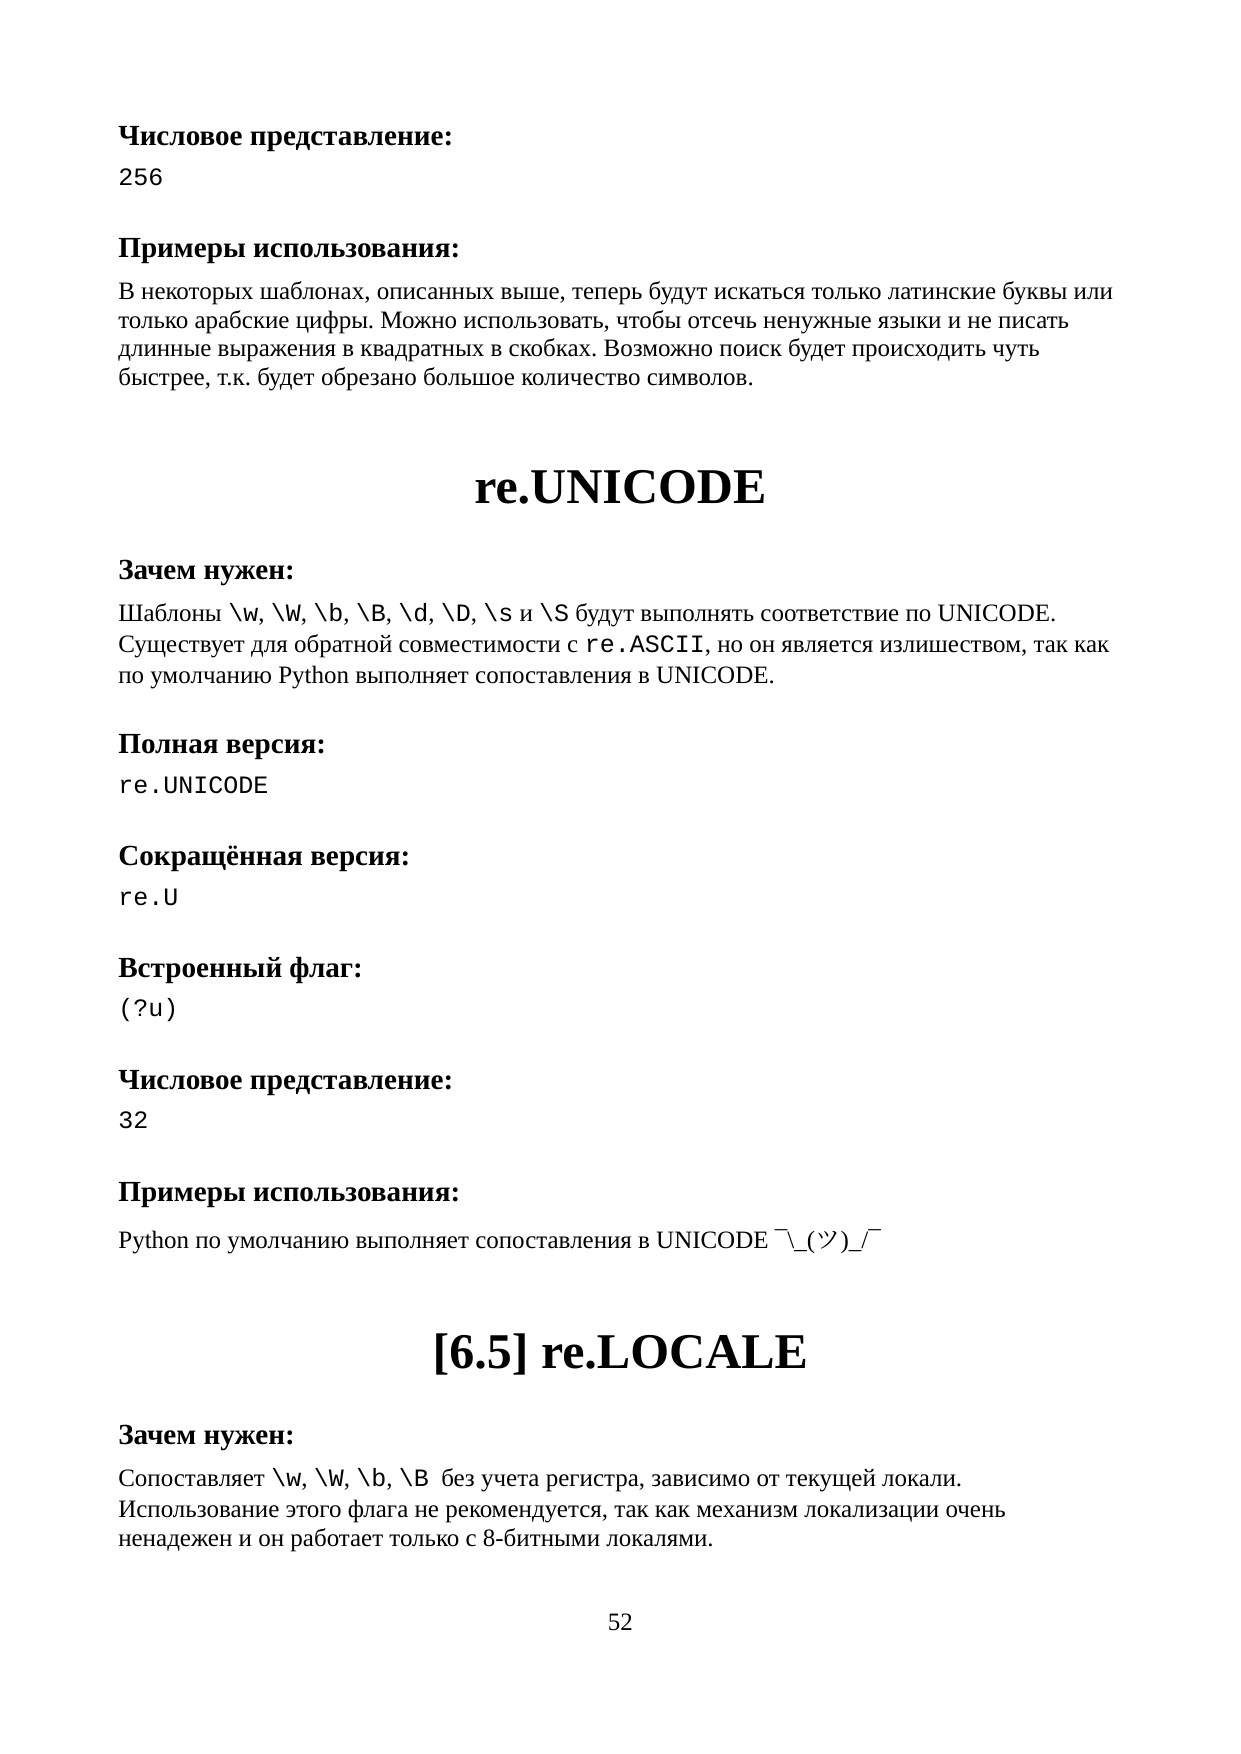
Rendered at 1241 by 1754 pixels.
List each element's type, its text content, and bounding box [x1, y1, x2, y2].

text 32 [118, 1108, 1122, 1136]
subtitle Зачем нужен: [118, 1417, 1122, 1451]
subtitle Числовое представление: [118, 118, 1122, 152]
subtitle Примеры использования: [118, 1174, 1122, 1207]
subtitle Полная версия: [118, 726, 1122, 760]
text Python по умолчанию выполняет сопоставления в UNICODE ¯\_(ツ)_/¯ [118, 1220, 1122, 1256]
text (?u) [118, 996, 1122, 1024]
subtitle Встроенный флаг: [118, 950, 1122, 983]
text В некоторых шаблонах, описанных выше, теперь будут искаться только латинские буквы или только арабские цифры. Можно использовать, чтобы отсечь ненужные языки и не писать длинные выражения в квадратных в скобках. Возможно поиск будет происходить чуть быстрее, т.к. будет обрезано большое количество символов. [118, 276, 1122, 391]
subtitle Зачем нужен: [118, 552, 1122, 586]
subtitle Сокращённая версия: [118, 838, 1122, 872]
text Сопоставляет \w, \W, \b, \B без учета регистра, зависимо от текущей локали. Использование этого флага не рекомендуется, так как механизм локализации очень ненадежен и он работает только с 8-битными локалями. [118, 1463, 1122, 1551]
text Шаблоны \w, \W, \b, \B, \d, \D, \s и \S будут выполнять соответствие по UNICODE. Существует для обратной совместимости с re.ASCII, но он является излишеством, так как по умолчанию Python выполняет сопоставления в UNICODE. [118, 598, 1122, 689]
text re.UNICODE [118, 772, 1122, 801]
subtitle Числовое представление: [118, 1062, 1122, 1095]
text 256 [118, 164, 1122, 192]
text re.U [118, 884, 1122, 912]
subtitle [6.5] re.LOCALE [118, 1322, 1122, 1379]
subtitle Примеры использования: [118, 230, 1122, 263]
subtitle re.UNICODE [118, 457, 1122, 515]
